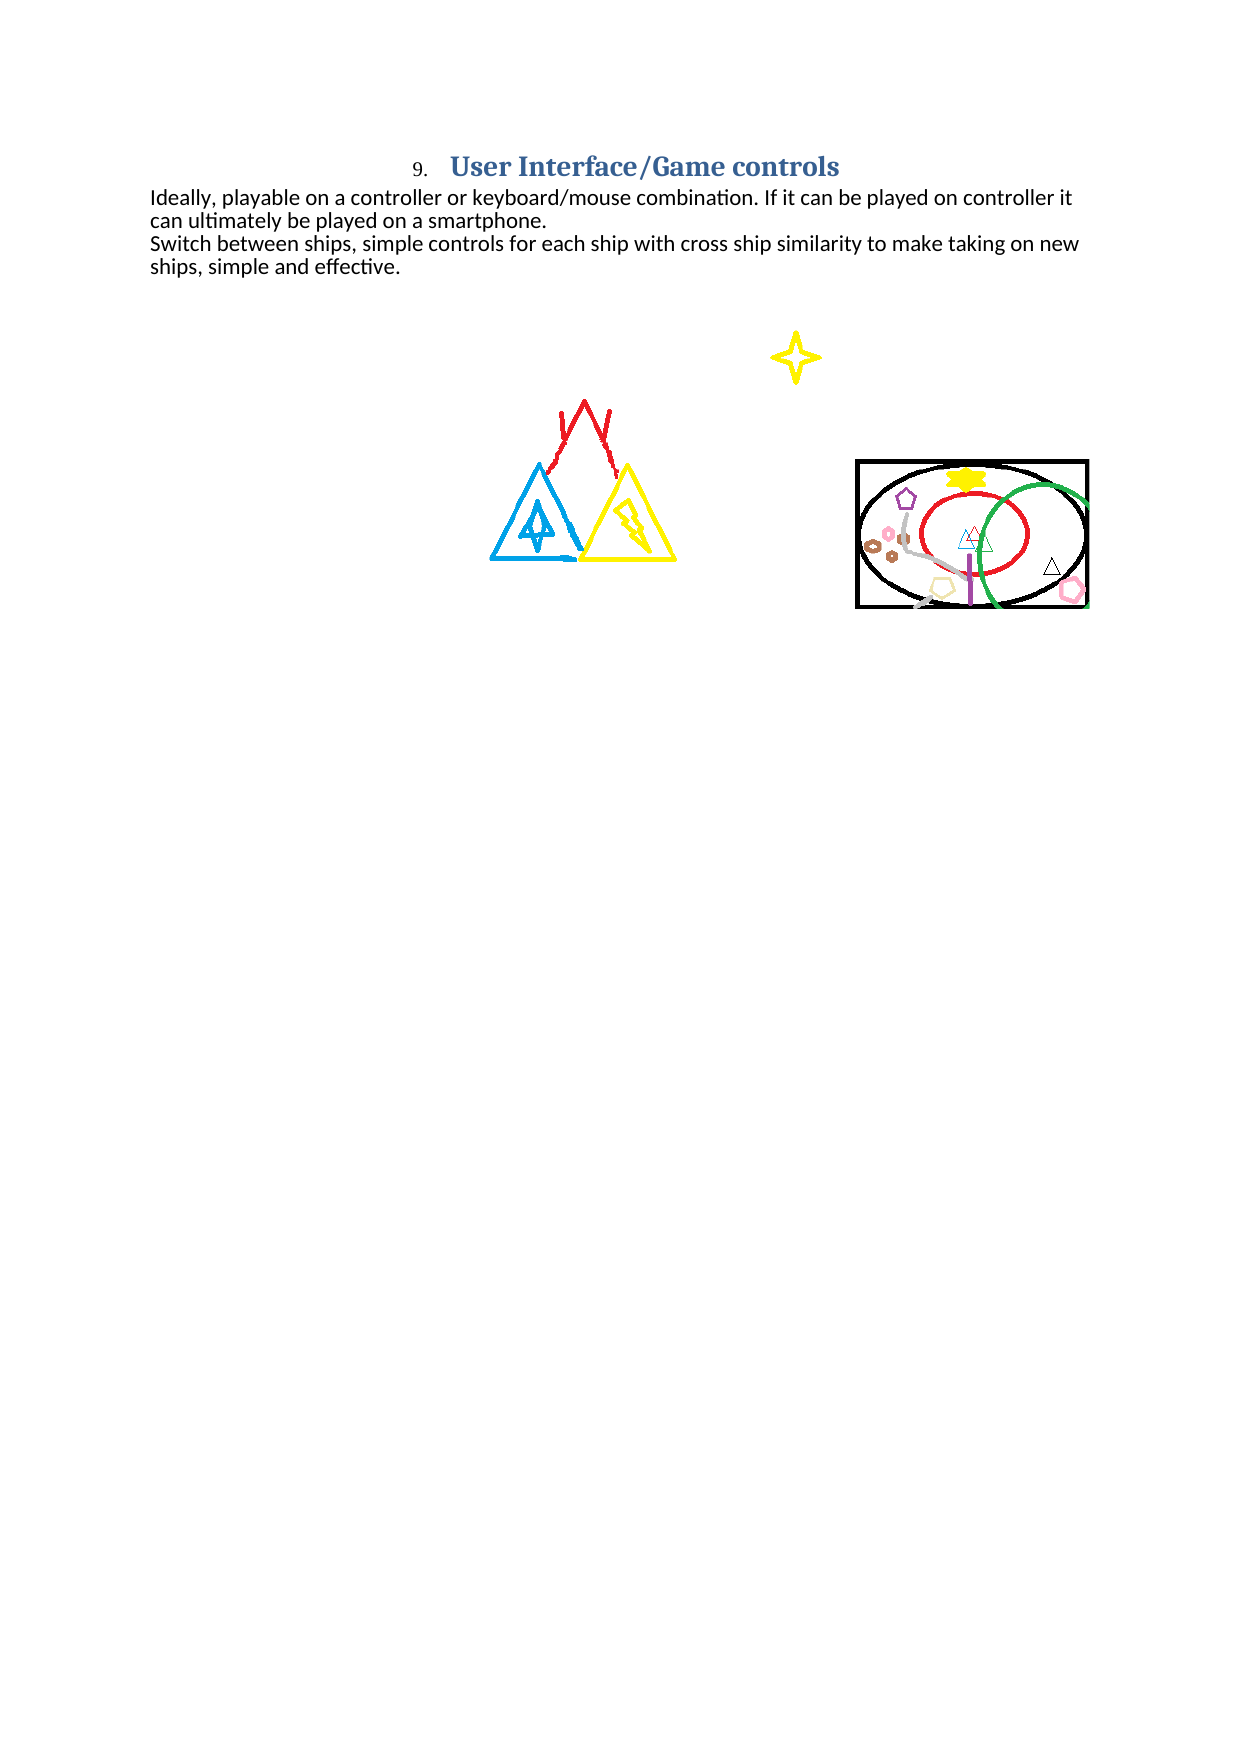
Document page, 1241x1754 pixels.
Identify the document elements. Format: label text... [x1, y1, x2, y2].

list User Interface/Game controls [412, 150, 1090, 183]
text Ideally, playable on a controller or keyboard/mouse combination. If it can be played on controller it can ultimately be played on a smartphone. [150, 188, 1090, 234]
text Switch between ships, simple controls for each ship with cross ship similarity to make taking on new ships, simple and effective. [150, 234, 1090, 280]
picture [150, 303, 1090, 609]
